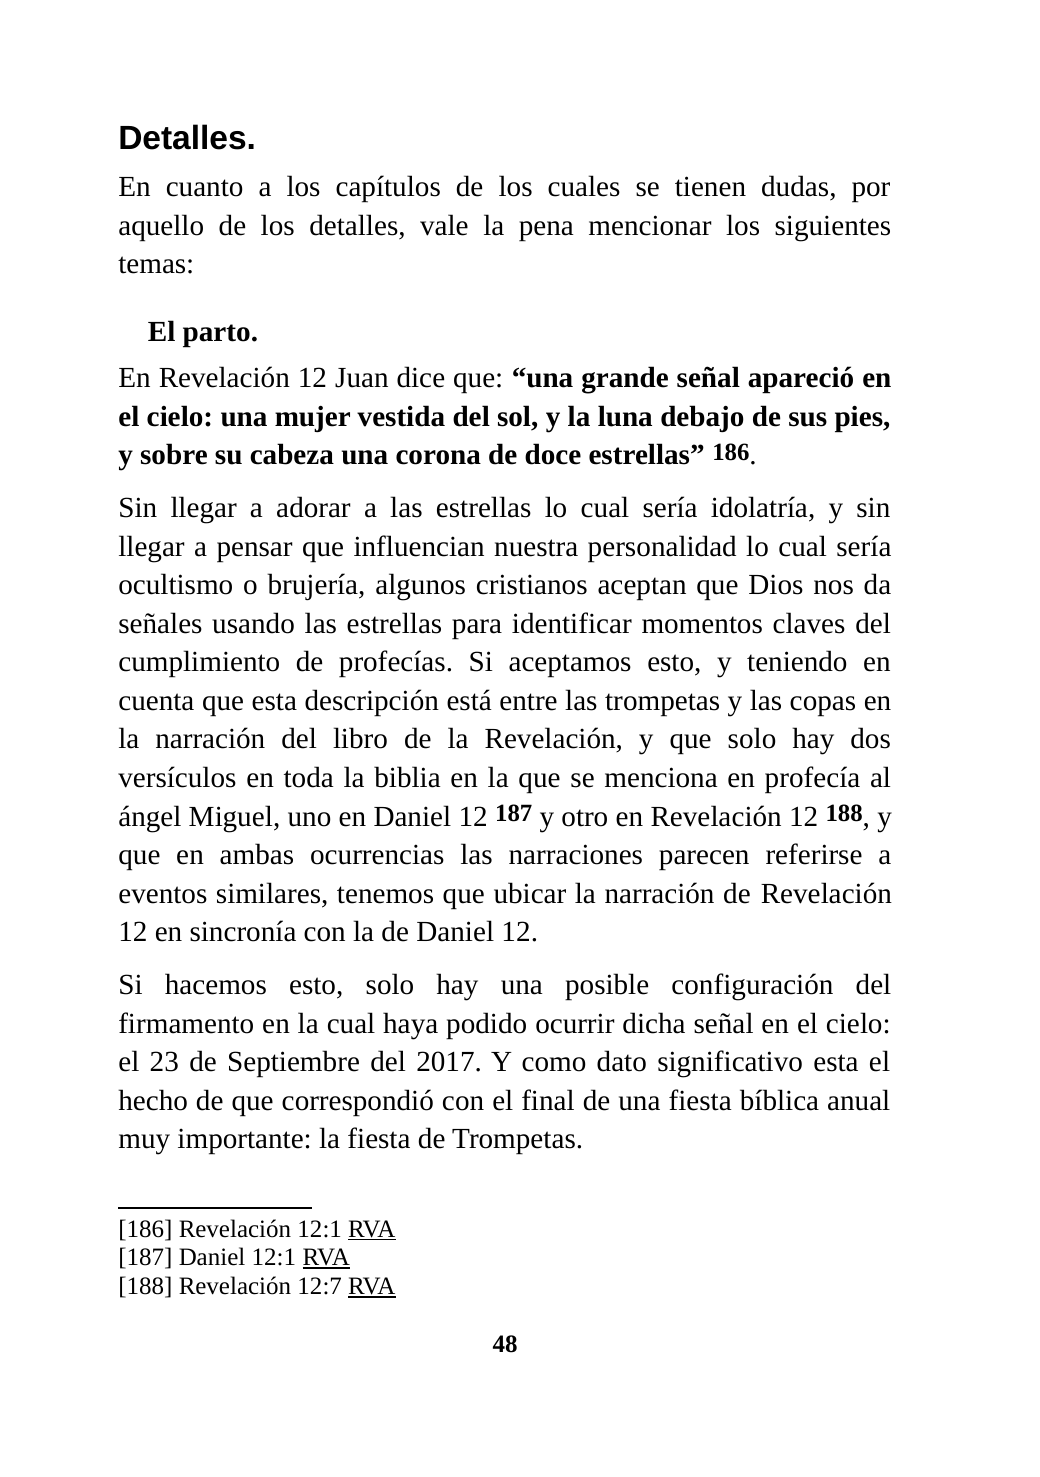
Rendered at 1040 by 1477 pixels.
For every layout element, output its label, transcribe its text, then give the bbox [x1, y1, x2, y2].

subtitle El parto. [148, 314, 892, 348]
text Sin llegar a adorar a las estrellas lo cual sería idolatría, y sin llegar a pensar que influencian nuestra personalidad lo cual sería ocultismo o brujería, algunos cristianos aceptan que Dios nos da señales usando las estrellas para identificar momentos claves del cumplimiento de profecías. Si aceptamos esto, y teniendo en cuenta que esta descripción está entre las trompetas y las copas en la narración del libro de la Revelación, y que solo hay dos versículos en toda la biblia en la que se menciona en profecía al ángel Miguel, uno en Daniel 12 y otro en Revelación 12 , y que en ambas ocurrencias las narraciones parecen referirse a eventos similares, tenemos que ubicar la narración de Revelación 12 en sincronía con la de Daniel 12. [118, 490, 892, 948]
text Daniel 12:1 RVA [118, 1242, 892, 1271]
text Revelación 12:1 RVA [118, 1214, 892, 1242]
text Si hacemos esto, solo hay una posible configuración del firmamento en la cual haya podido ocurrir dicha señal en el cielo: el 23 de Septiembre del 2017. Y como dato significativo esta el hecho de que correspondió con el final de una fiesta bíblica anual muy importante: la fiesta de Trompetas. [118, 967, 892, 1155]
text En Revelación 12 Juan dice que: “una grande señal apareció en el cielo: una mujer vestida del sol, y la luna debajo de sus pies, y sobre su cabeza una corona de doce estrellas” . [118, 360, 892, 471]
subtitle Detalles. [118, 118, 892, 157]
text Revelación 12:7 RVA [118, 1271, 892, 1300]
text En cuanto a los capítulos de los cuales se tienen dudas, por aquello de los detalles, vale la pena mencionar los siguientes temas: [118, 169, 892, 280]
